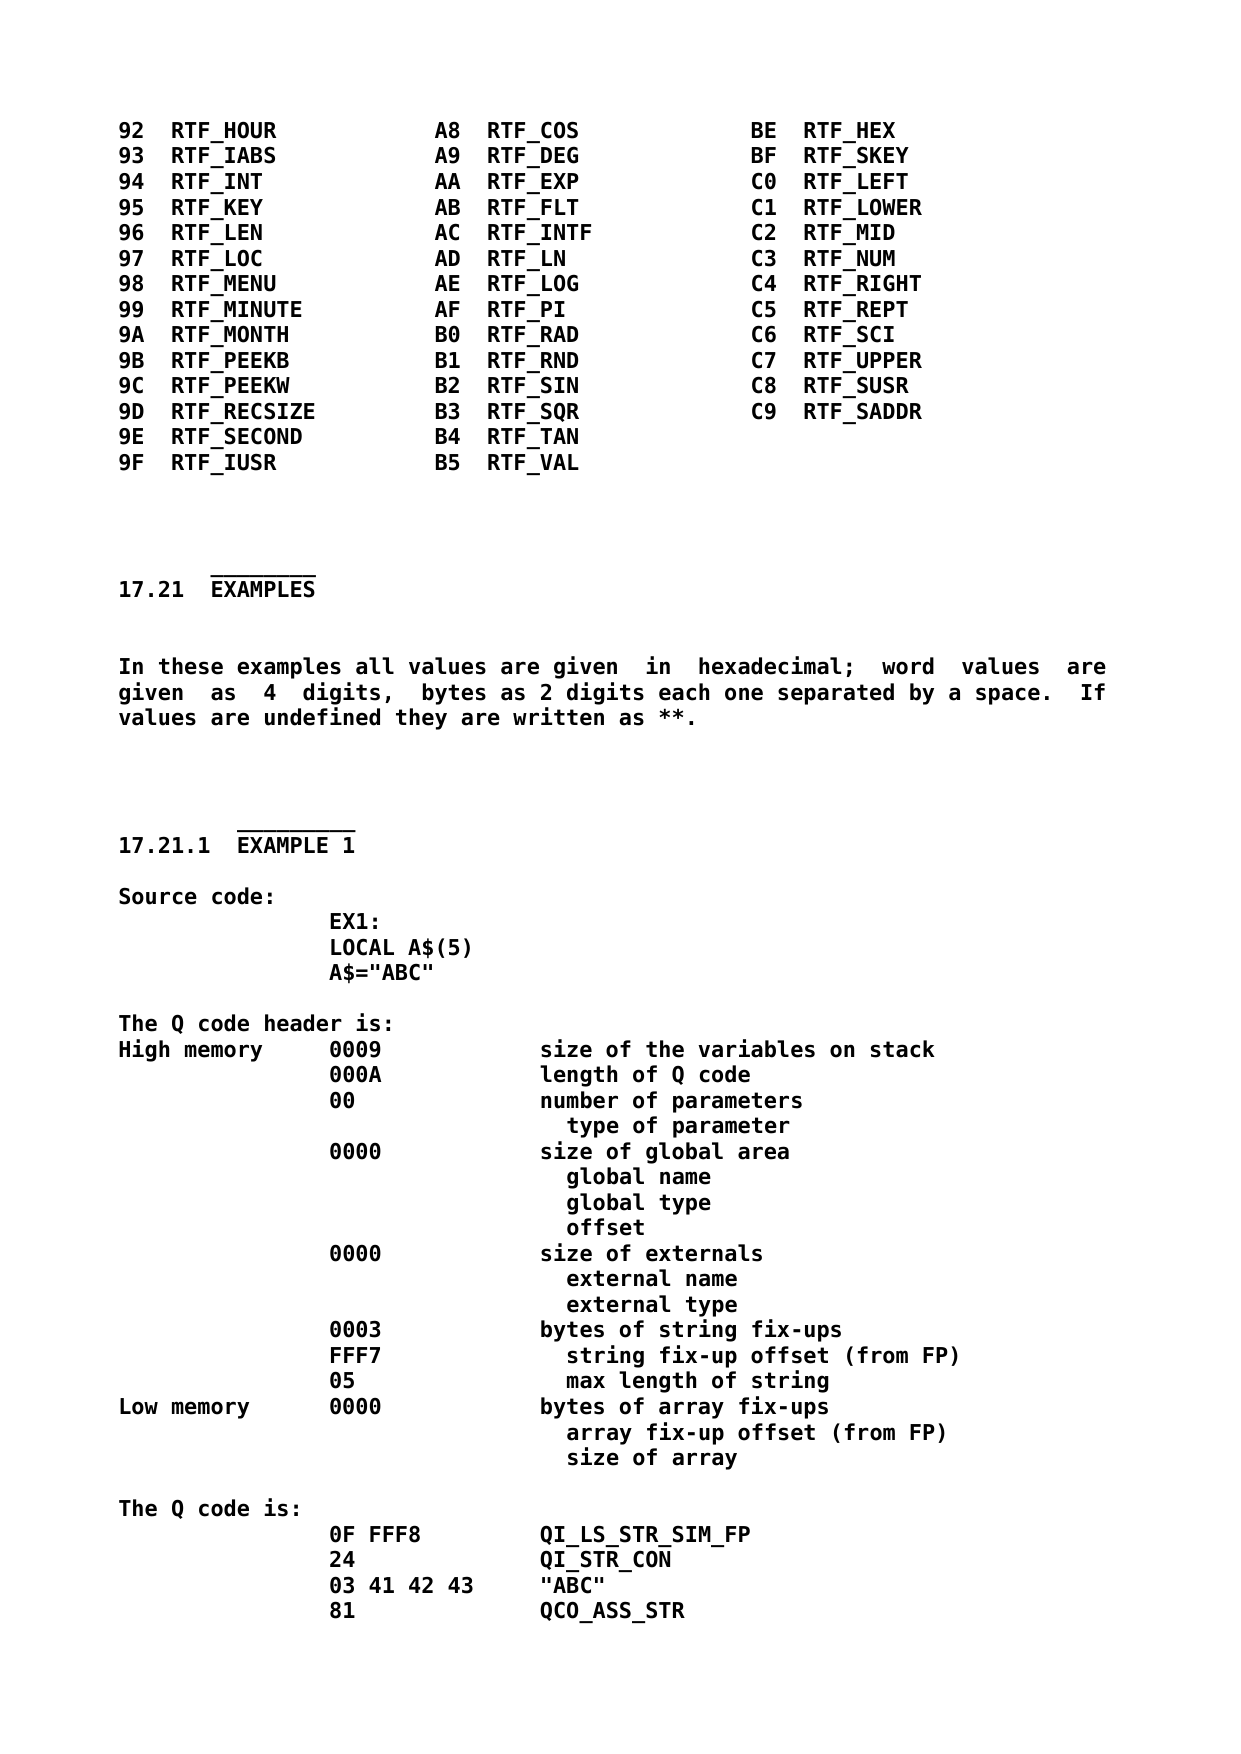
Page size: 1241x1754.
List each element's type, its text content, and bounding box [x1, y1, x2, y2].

text 94 RTF_INT AA RTF_EXP C0 RTF_LEFT [118, 169, 1122, 195]
text 96 RTF_LEN AC RTF_INTF C2 RTF_MID [118, 220, 1122, 246]
text 9E RTF_SECOND B4 RTF_TAN [118, 424, 1122, 450]
text 0000 size of global area [118, 1139, 1122, 1164]
text type of parameter [118, 1113, 1122, 1139]
text 000A length of Q code [118, 1062, 1122, 1088]
text 9D RTF_RECSIZE B3 RTF_SQR C9 RTF_SADDR [118, 399, 1122, 424]
text 93 RTF_IABS A9 RTF_DEG BF RTF_SKEY [118, 144, 1122, 169]
text High memory 0009 size of the variables on stack [118, 1037, 1122, 1062]
text 05 max length of string [118, 1369, 1122, 1394]
text The Q code header is: [118, 1011, 1122, 1037]
text 92 RTF_HOUR A8 RTF_COS BE RTF_HEX [118, 118, 1122, 144]
text offset [118, 1216, 1122, 1241]
text LOCAL A$(5) [118, 935, 1122, 960]
text FFF7 string fix-up offset (from FP) [118, 1343, 1122, 1369]
text 17.21 EXAMPLES [118, 577, 1122, 603]
text 0F FFF8 QI_LS_STR_SIM_FP [118, 1522, 1122, 1547]
text size of array [118, 1445, 1122, 1471]
text given as 4 digits, bytes as 2 digits each one separated by a space. If [118, 679, 1122, 705]
text 03 41 42 43 "ABC" [118, 1573, 1122, 1598]
text external name [118, 1267, 1122, 1292]
text A$="ABC" [118, 960, 1122, 986]
text Low memory 0000 bytes of array fix-ups [118, 1394, 1122, 1420]
text values are undefined they are written as **. [118, 705, 1122, 731]
text _________ [118, 807, 1122, 833]
text array fix-up offset (from FP) [118, 1420, 1122, 1445]
text ________ [118, 552, 1122, 577]
text 99 RTF_MINUTE AF RTF_PI C5 RTF_REPT [118, 297, 1122, 322]
text 97 RTF_LOC AD RTF_LN C3 RTF_NUM [118, 246, 1122, 271]
text global name [118, 1164, 1122, 1190]
text 0000 size of externals [118, 1241, 1122, 1267]
text 9F RTF_IUSR B5 RTF_VAL [118, 450, 1122, 475]
text 0003 bytes of string fix-ups [118, 1318, 1122, 1343]
text 24 QI_STR_CON [118, 1547, 1122, 1573]
text 9B RTF_PEEKB B1 RTF_RND C7 RTF_UPPER [118, 348, 1122, 373]
text EX1: [118, 909, 1122, 935]
text external type [118, 1292, 1122, 1318]
text 9C RTF_PEEKW B2 RTF_SIN C8 RTF_SUSR [118, 373, 1122, 399]
text The Q code is: [118, 1496, 1122, 1522]
text In these examples all values are given in hexadecimal; word values are [118, 654, 1122, 679]
text 81 QCO_ASS_STR [118, 1598, 1122, 1624]
text global type [118, 1190, 1122, 1216]
text 17.21.1 EXAMPLE 1 [118, 833, 1122, 858]
text 9A RTF_MONTH B0 RTF_RAD C6 RTF_SCI [118, 322, 1122, 348]
text 95 RTF_KEY AB RTF_FLT C1 RTF_LOWER [118, 195, 1122, 220]
text 00 number of parameters [118, 1088, 1122, 1113]
text 98 RTF_MENU AE RTF_LOG C4 RTF_RIGHT [118, 271, 1122, 297]
text Source code: [118, 884, 1122, 909]
